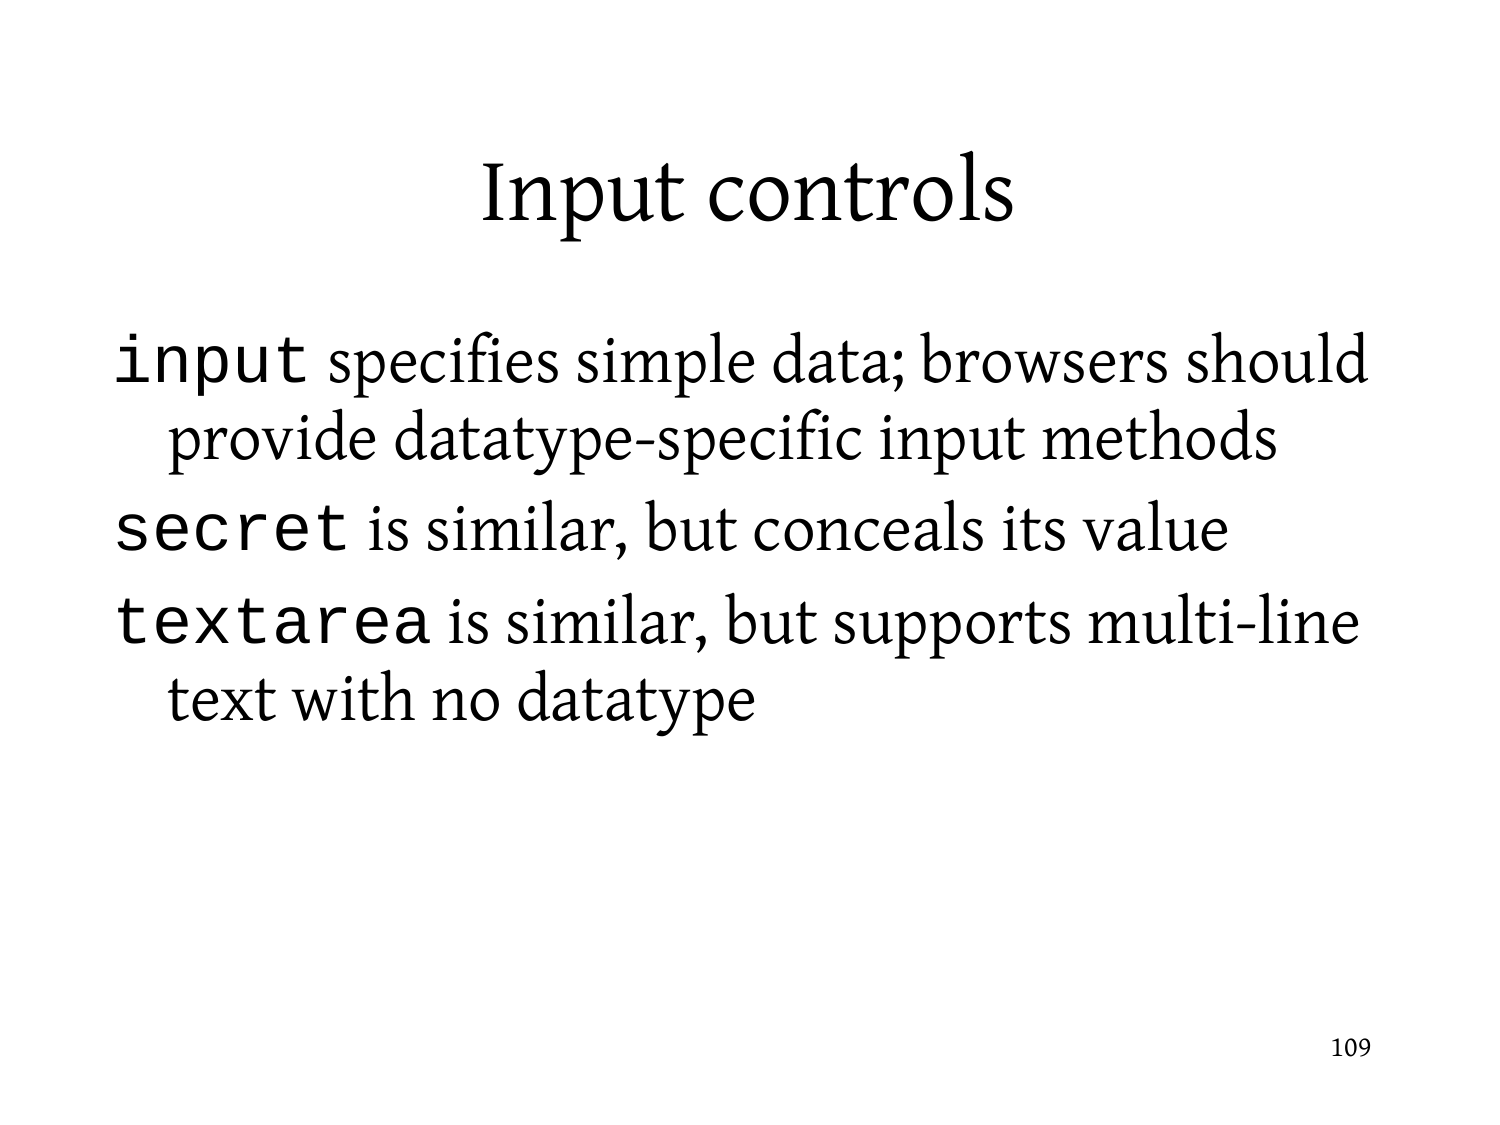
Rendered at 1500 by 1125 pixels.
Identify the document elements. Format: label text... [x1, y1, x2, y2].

title Input controls [112, 63, 1387, 324]
list input specifies simple data; browsers should provide datatype-specific input methods secret is similar, but conceals its value textarea is similar, but supports multi-line text with no datatype [112, 324, 1387, 999]
